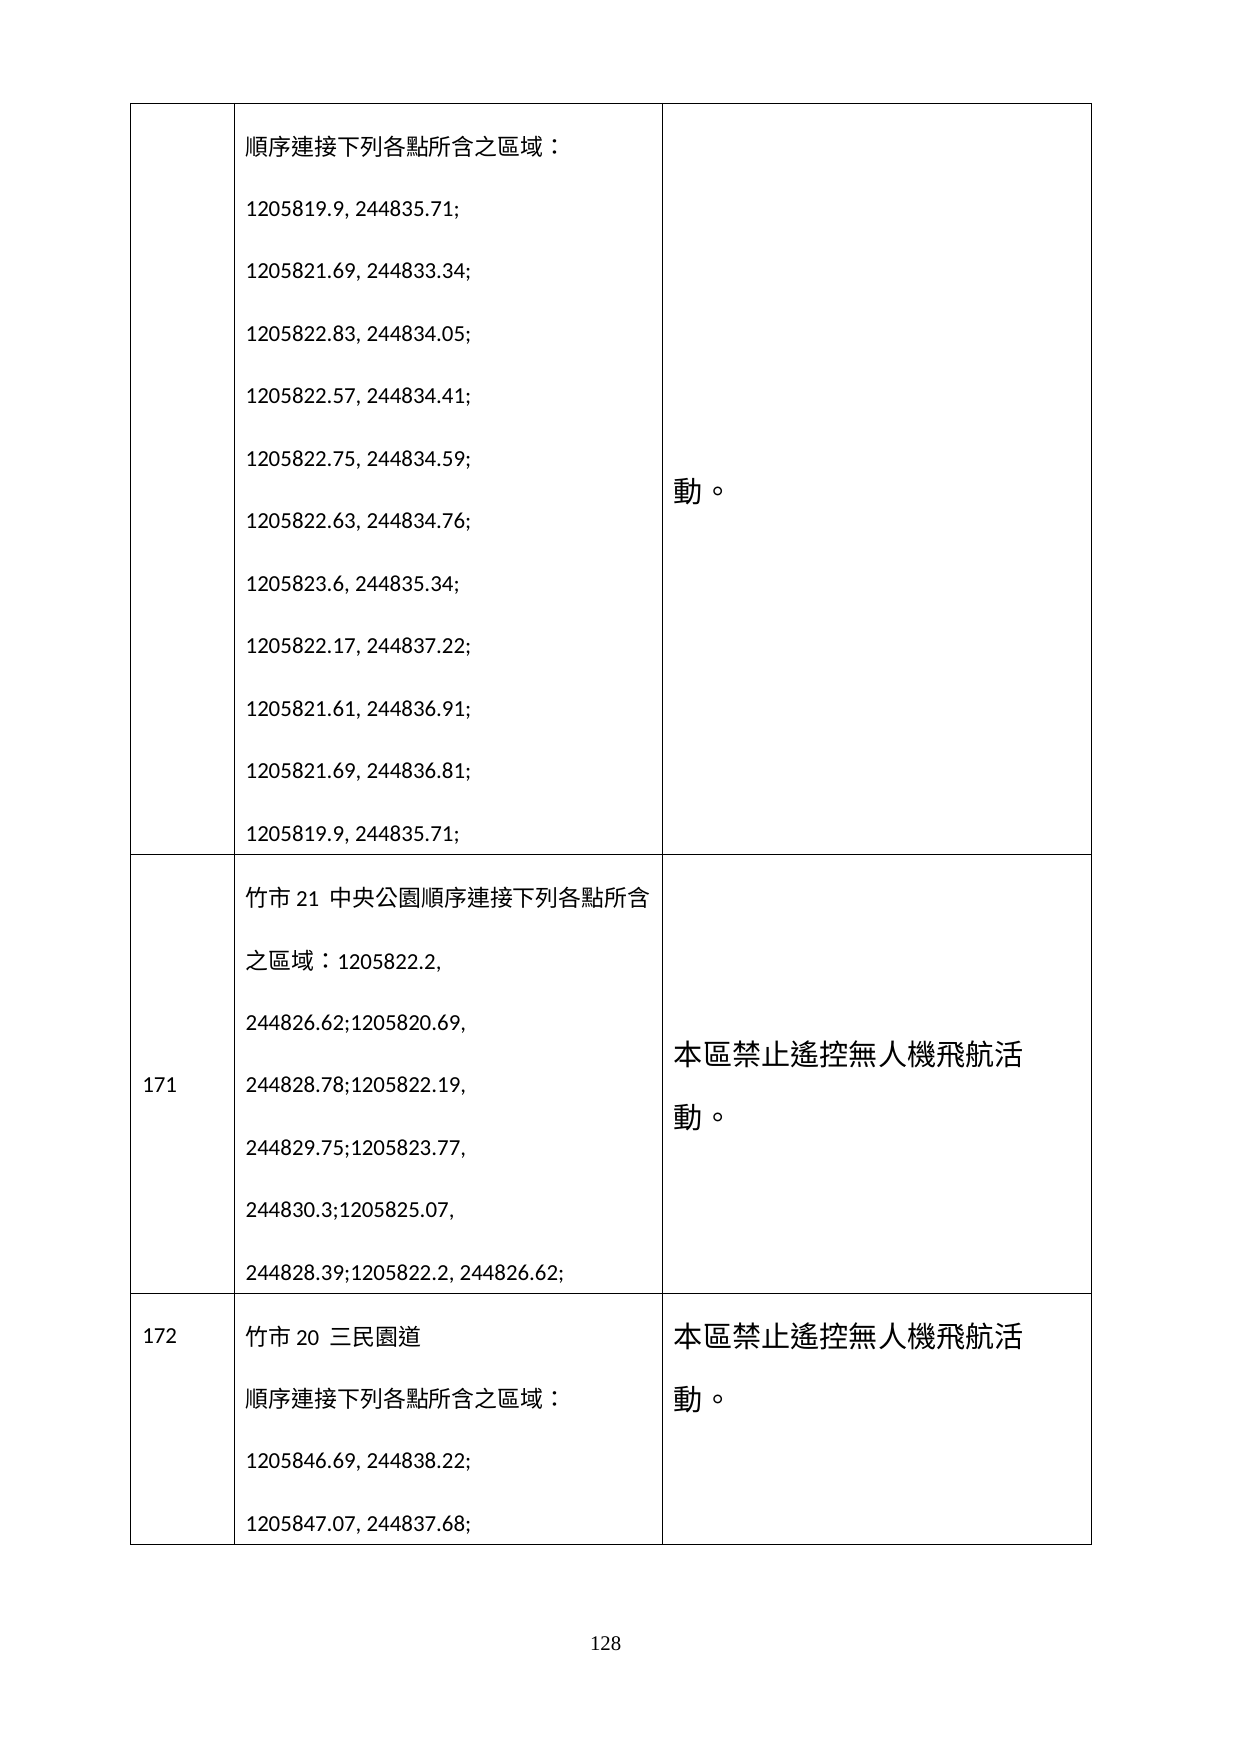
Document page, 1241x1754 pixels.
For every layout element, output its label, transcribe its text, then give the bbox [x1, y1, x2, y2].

table_cell 順序連接下列各點所含之區域： 1205819.9, 244835.71; 1205821.69, 244833.34; 1205822.83, 244834.05; 1205822.57, 244834.41; 1205822.75, 244834.59; 1205822.63, 244834.76; 1205823.6, 244835.34; 1205822.17, 244837.22; 1205821.61, 244836.91; 1205821.69, 244836.81; 1205819.9, 244835.71; [235, 104, 662, 854]
table_cell 本區禁止遙控無人機飛航活動。 [663, 1294, 1091, 1543]
table_cell 172 [131, 1294, 234, 1543]
table_cell 竹市20 三民園道 順序連接下列各點所含之區域： 1205846.69, 244838.22; 1205847.07, 244837.68; [235, 1294, 662, 1543]
table_cell [131, 104, 234, 854]
table_cell 動。 [663, 104, 1091, 854]
table_cell 竹市21 中央公園順序連接下列各點所含之區域：1205822.2, 244826.62;1205820.69, 244828.78;1205822.19, 244829.75;1205823.77, 244830.3;1205825.07, 244828.39;1205822.2, 244826.62; [235, 855, 662, 1292]
table_cell 171 [131, 855, 234, 1292]
table_cell 本區禁止遙控無人機飛航活動。 [663, 855, 1091, 1292]
